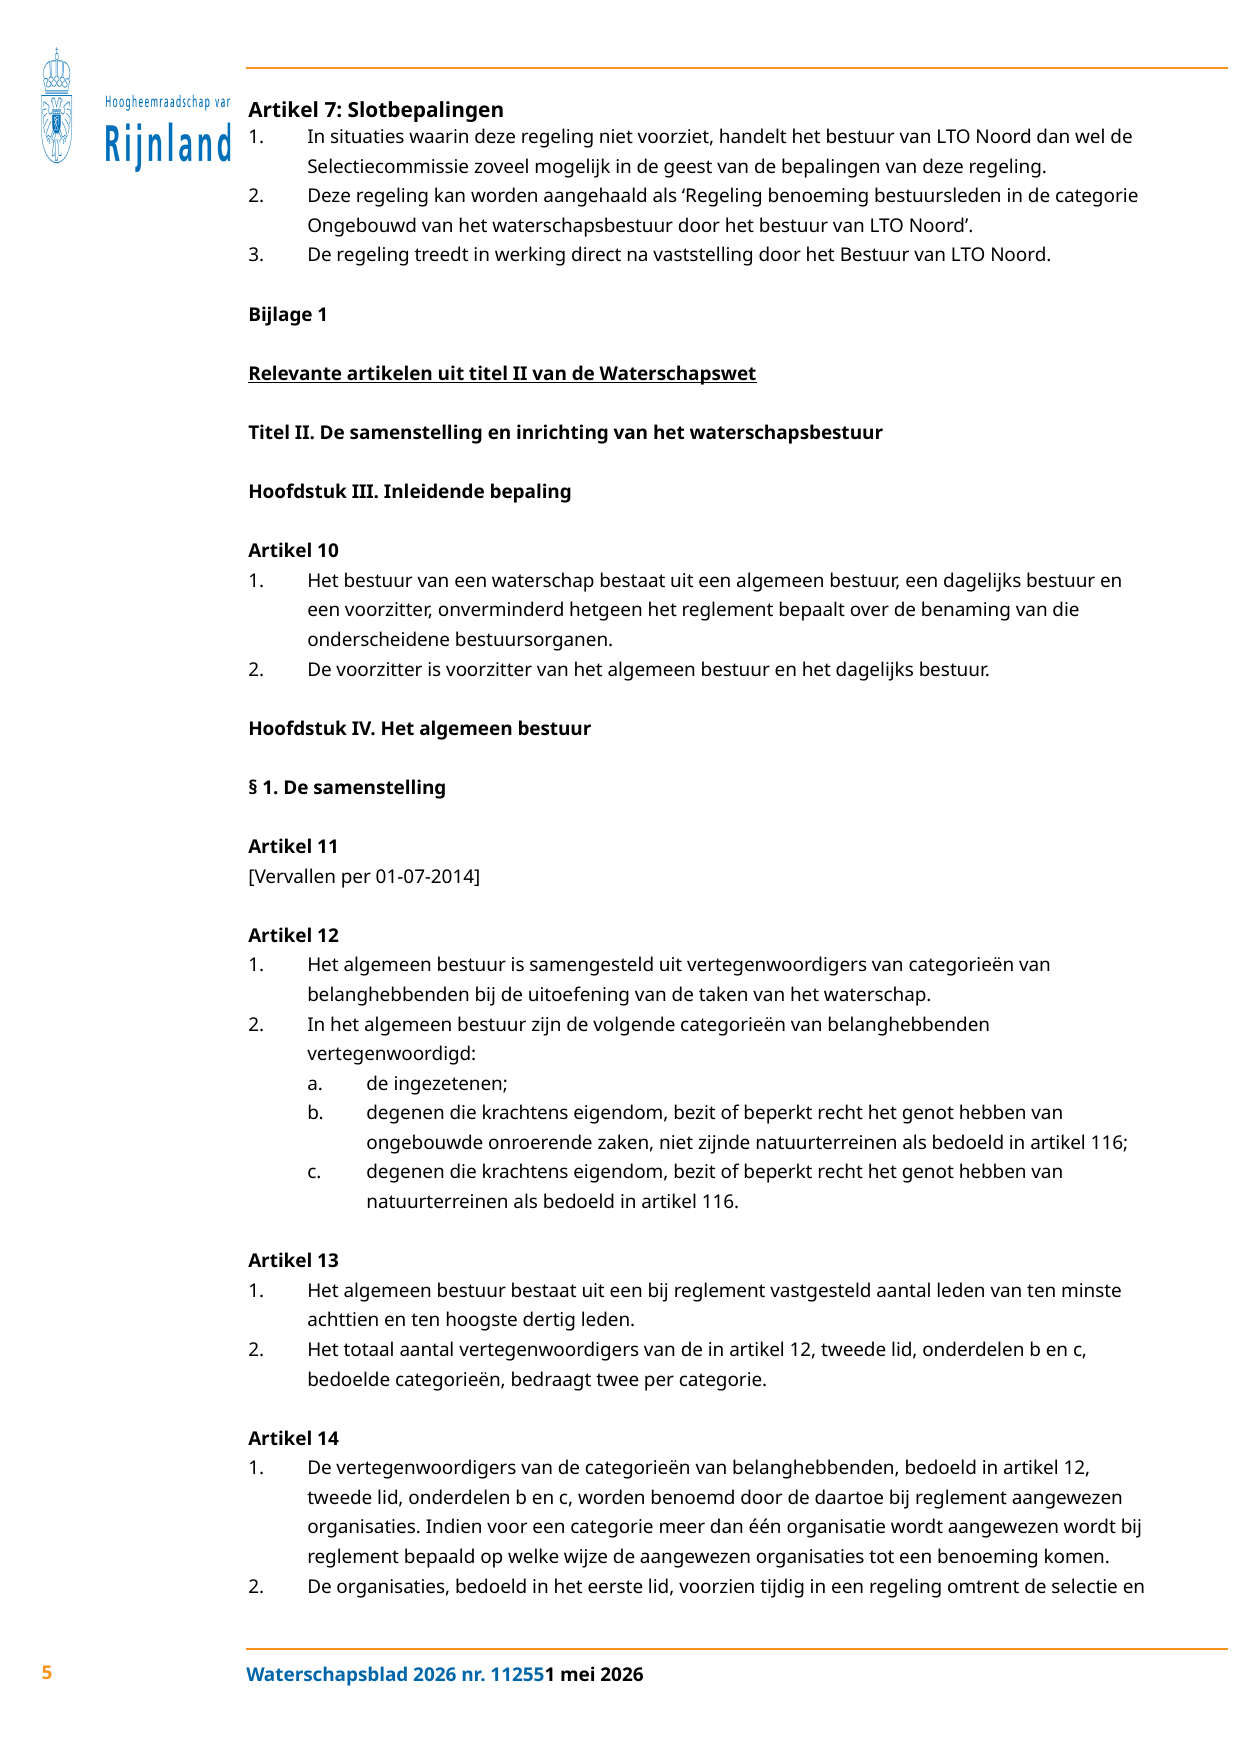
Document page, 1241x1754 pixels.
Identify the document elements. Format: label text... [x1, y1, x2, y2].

list De organisaties, bedoeld in het eerste lid, voorzien tijdig in een regeling omtrent de selectie en [248, 1573, 1152, 1598]
text Hoofdstuk IV. Het algemeen bestuur [248, 715, 1152, 741]
list In situaties waarin deze regeling niet voorziet, handelt het bestuur van LTO Noord dan wel de Selectiecommissie zoveel mogelijk in de geest van de bepalingen van deze regeling. [248, 123, 1152, 178]
list Het totaal aantal vertegenwoordigers van de in artikel 12, tweede lid, onderdelen b en c, bedoelde categorieën, bedraagt twee per categorie. [248, 1336, 1152, 1391]
text Artikel 10 [248, 537, 1152, 563]
list de ingezetenen; [307, 1070, 1152, 1096]
text Titel II. De samenstelling en inrichting van het waterschapsbestuur [248, 419, 1152, 445]
list Het bestuur van een waterschap bestaat uit een algemeen bestuur, een dagelijks bestuur en een voorzitter, onverminderd hetgeen het reglement bepaalt over de benaming van die onderscheidene bestuursorganen. [248, 567, 1152, 652]
text Bijlage 1 [248, 301, 1152, 326]
list degenen die krachtens eigendom, bezit of beperkt recht het genot hebben van natuurterreinen als bedoeld in artikel 116. [307, 1159, 1152, 1214]
picture [41, 47, 231, 172]
list De regeling treedt in werking direct na vaststelling door het Bestuur van LTO Noord. [248, 242, 1152, 267]
list De voorzitter is voorzitter van het algemeen bestuur en het dagelijks bestuur. [248, 656, 1152, 681]
text Artikel 12 [248, 922, 1152, 948]
list De vertegenwoordigers van de categorieën van belanghebbenden, bedoeld in artikel 12, tweede lid, onderdelen b en c, worden benoemd door de daartoe bij reglement aangewezen organisaties. Indien voor een categorie meer dan één organisatie wordt aangewezen wordt bij reglement bepaald op welke wijze de aangewezen organisaties tot een benoeming komen. [248, 1454, 1152, 1569]
list Deze regeling kan worden aangehaald als ‘Regeling benoeming bestuursleden in de categorie Ongebouwd van het waterschapsbestuur door het bestuur van LTO Noord’. [248, 182, 1152, 238]
list Het algemeen bestuur is samengesteld uit vertegenwoordigers van categorieën van belanghebbenden bij de uitoefening van de taken van het waterschap. [248, 952, 1152, 1007]
text Artikel 13 [248, 1247, 1152, 1273]
text Hoofdstuk III. Inleidende bepaling [248, 478, 1152, 504]
text Relevante artikelen uit titel II van de Waterschapswet [248, 360, 1152, 386]
list In het algemeen bestuur zijn de volgende categorieën van belanghebbenden vertegenwoordigd: [248, 1011, 1152, 1066]
list degenen die krachtens eigendom, bezit of beperkt recht het genot hebben van ongebouwde onroerende zaken, niet zijnde natuurterreinen als bedoeld in artikel 116; [307, 1099, 1152, 1155]
text Artikel 11 [248, 833, 1152, 859]
list Het algemeen bestuur bestaat uit een bij reglement vastgesteld aantal leden van ten minste achttien en ten hoogste dertig leden. [248, 1277, 1152, 1332]
text Artikel 7: Slotbepalingen [248, 95, 1152, 123]
text § 1. De samenstelling [248, 774, 1152, 800]
text Artikel 14 [248, 1425, 1152, 1451]
text [Vervallen per 01-07-2014] [248, 863, 1152, 888]
